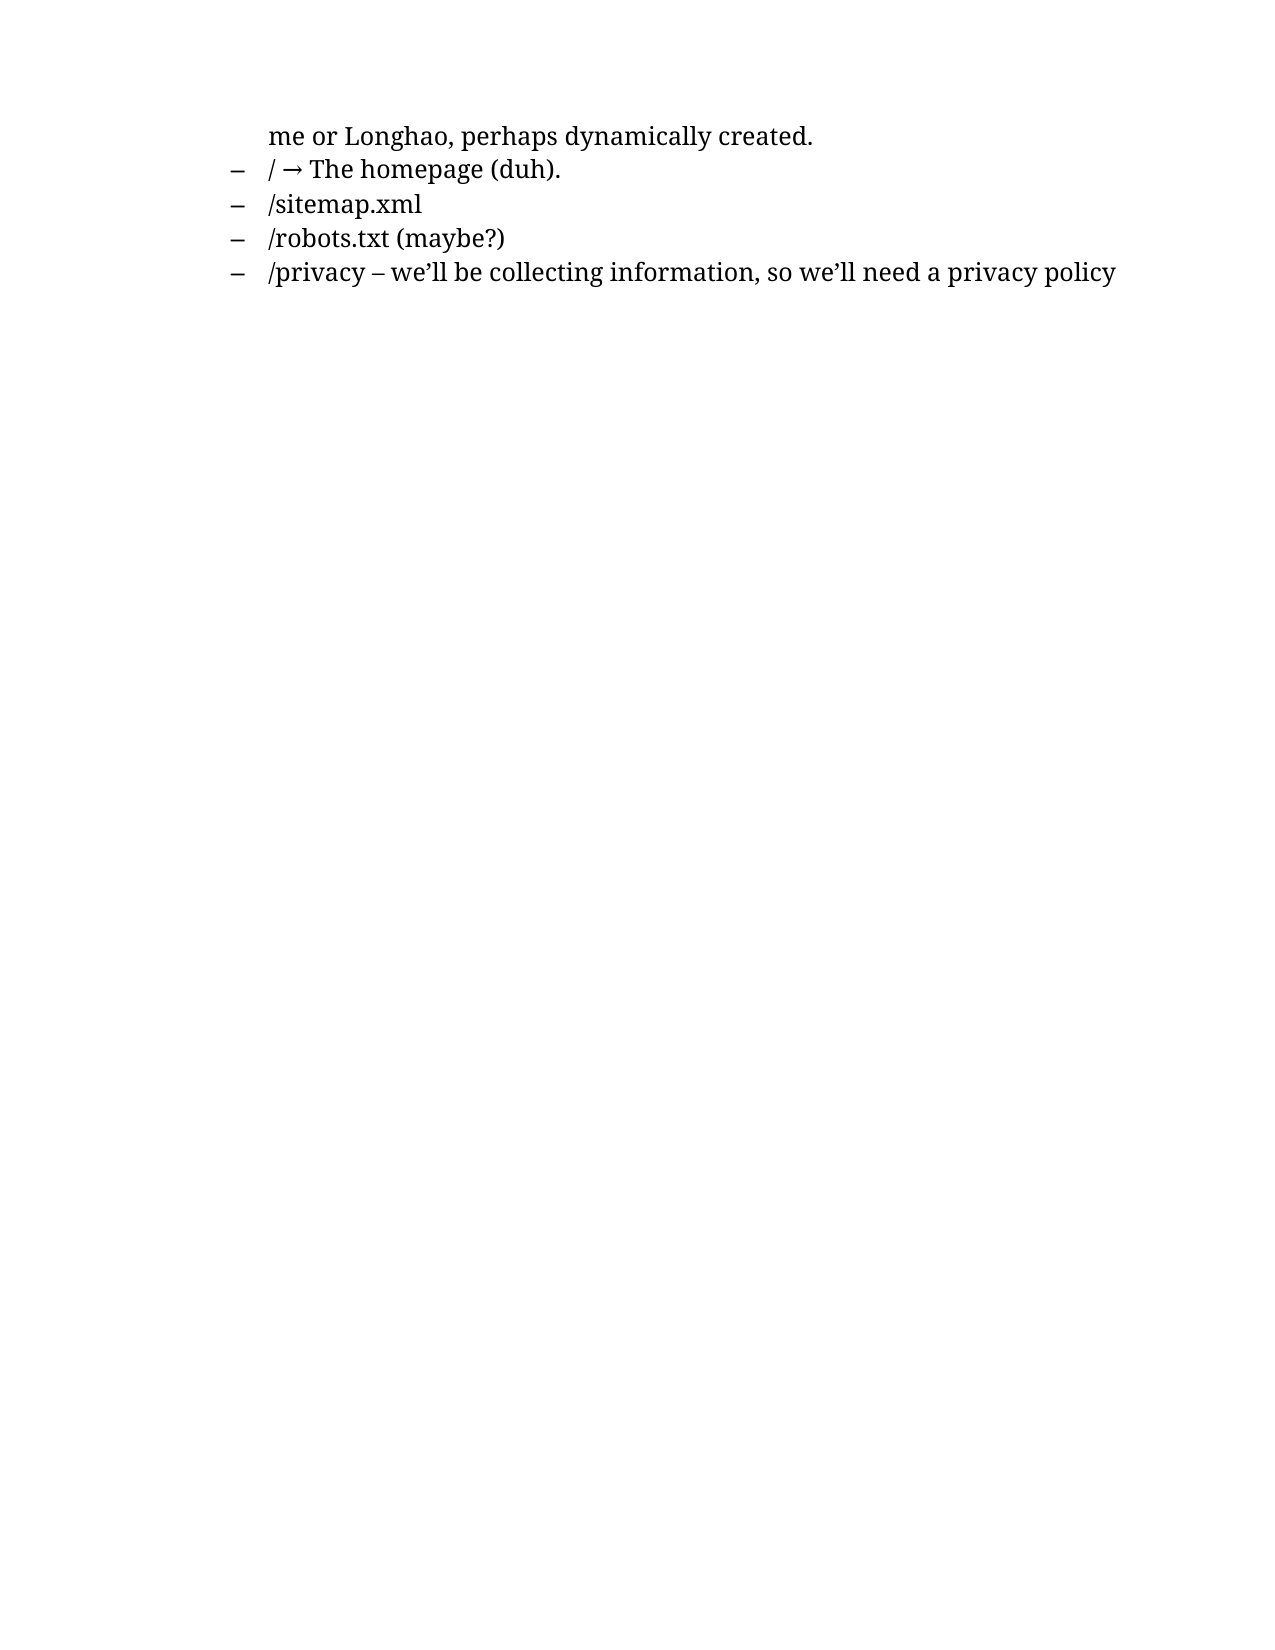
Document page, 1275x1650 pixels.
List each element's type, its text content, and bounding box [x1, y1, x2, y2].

list me or Longhao, perhaps dynamically created. [231, 118, 1157, 152]
list /privacy – we’ll be collecting information, so we’ll need a privacy policy [231, 254, 1157, 288]
list /sitemap.xml [231, 186, 1157, 220]
list /robots.txt (maybe?) [231, 220, 1157, 254]
list / → The homepage (duh). [231, 152, 1157, 186]
